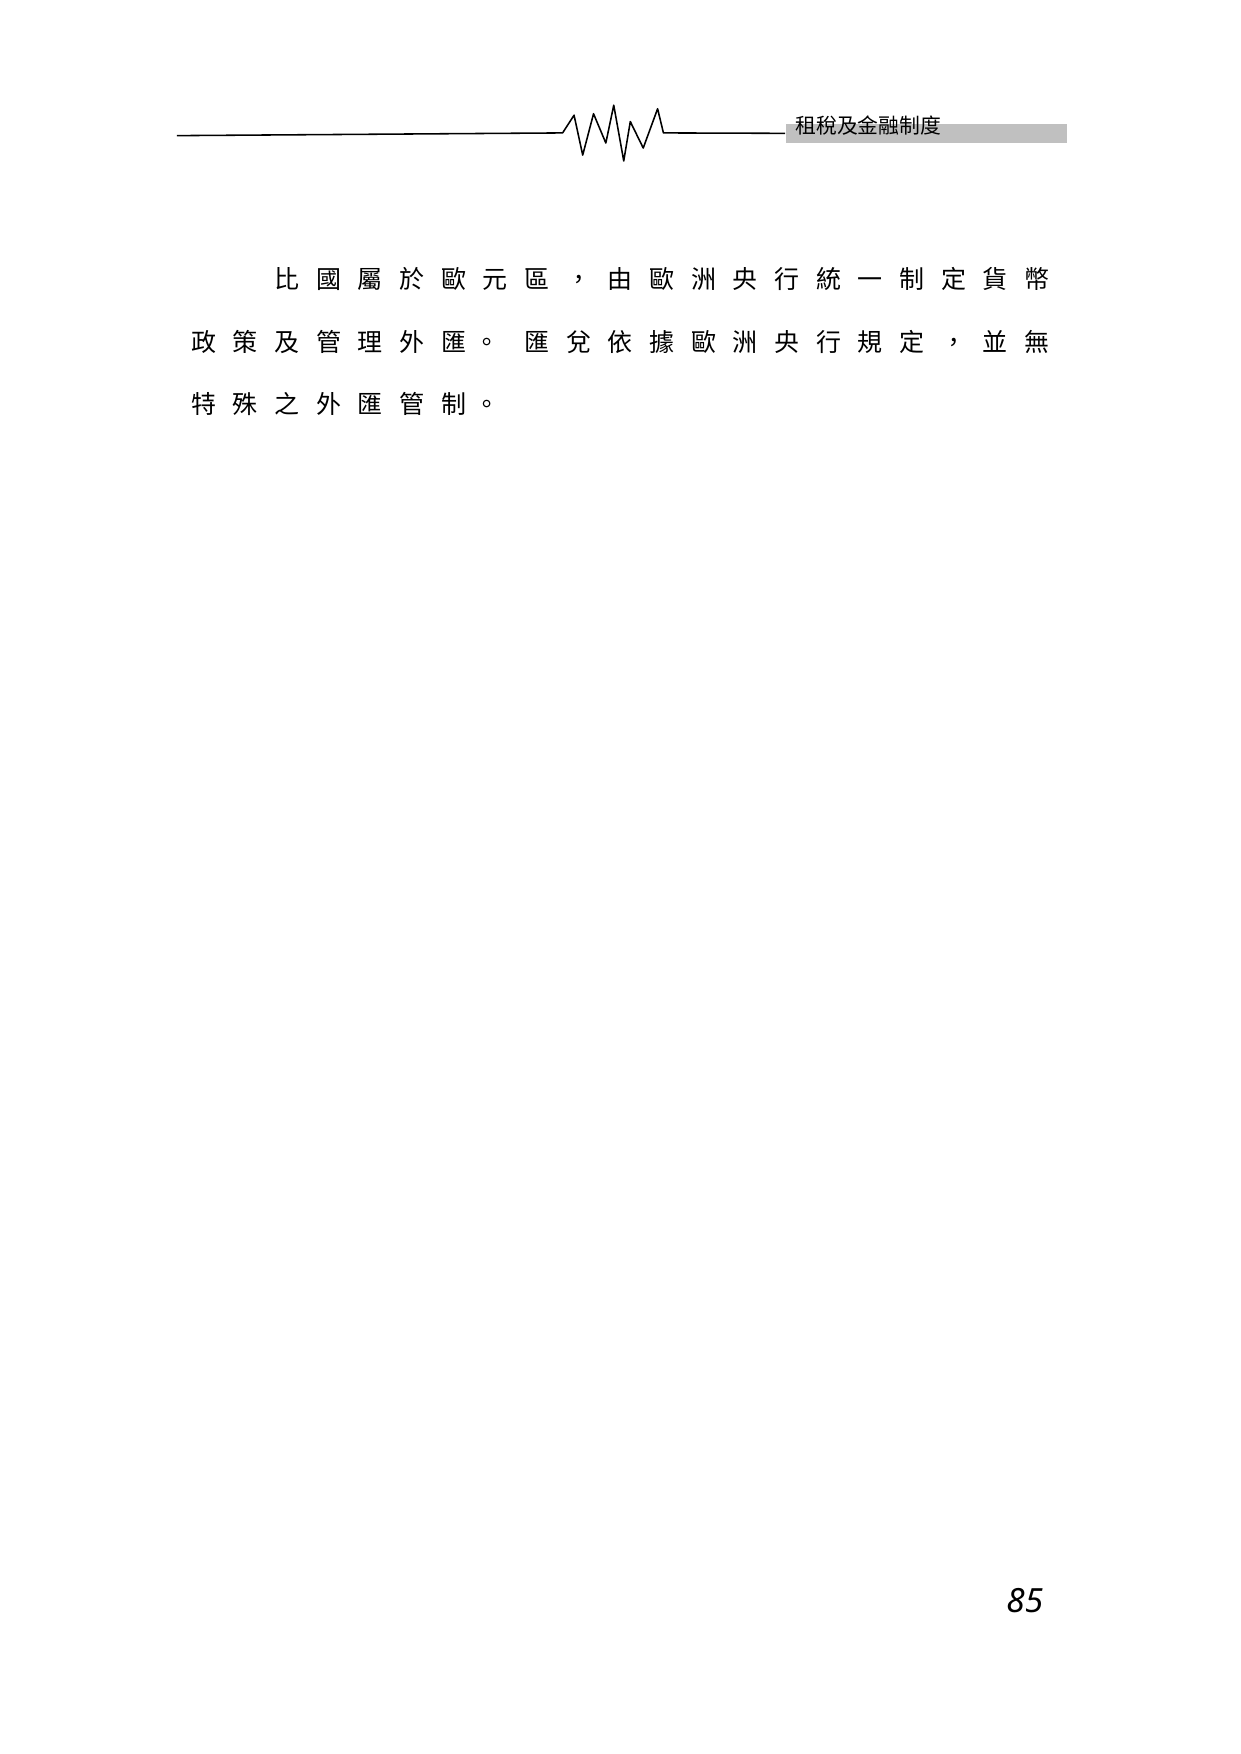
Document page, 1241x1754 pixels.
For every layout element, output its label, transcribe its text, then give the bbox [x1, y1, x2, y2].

text 比國屬於歐元區，由歐洲央行統一制定貨幣政策及管理外匯。匯兌依據歐洲央行規定，並無特殊之外匯管制。 [183, 236, 1058, 424]
